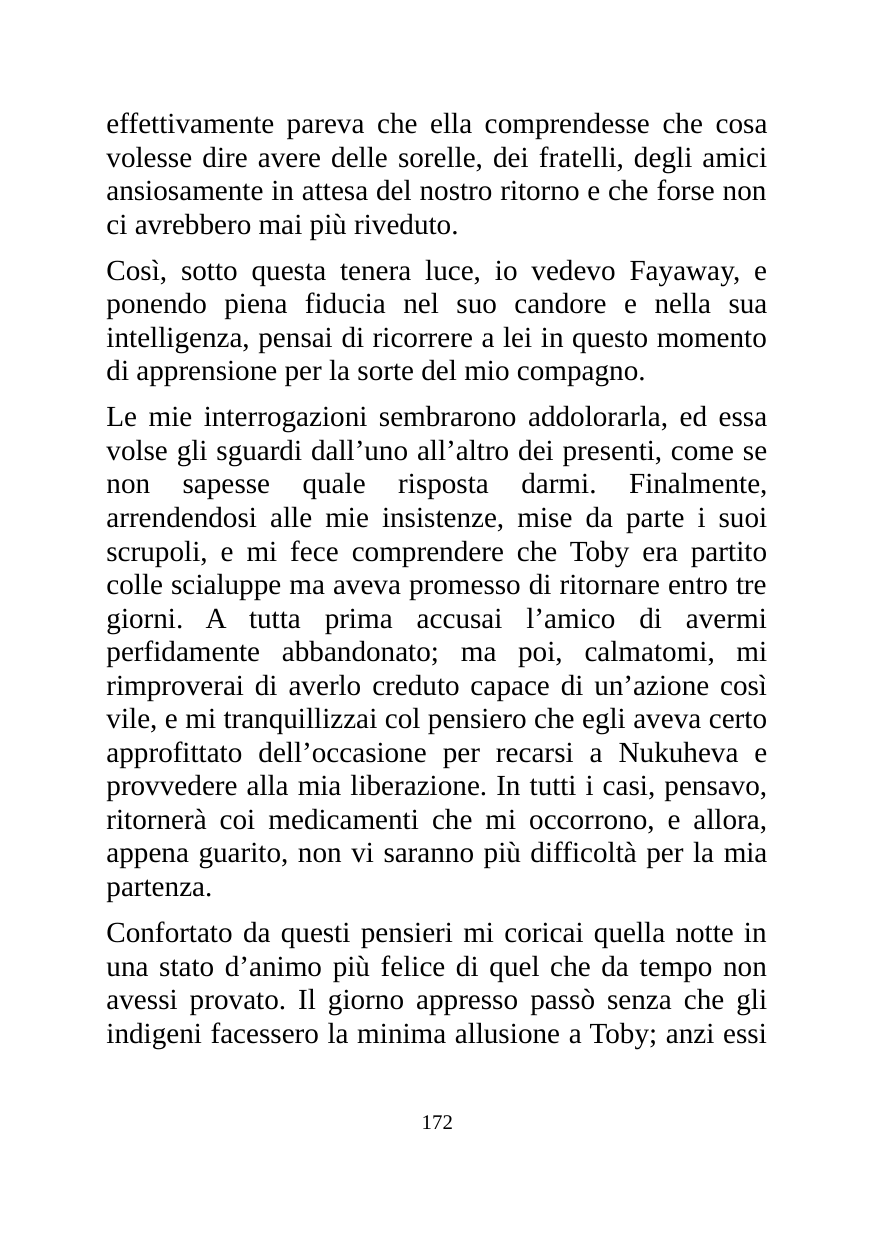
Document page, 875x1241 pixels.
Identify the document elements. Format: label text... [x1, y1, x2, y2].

text effettivamente pareva che ella comprendesse che cosa volesse dire avere delle sorelle, dei fratelli, degli amici ansiosamente in attesa del nostro ritorno e che forse non ci avrebbero mai più riveduto. [106, 106, 768, 240]
text Così, sotto questa tenera luce, io vedevo Fayaway, e ponendo piena fiducia nel suo candore e nella sua intelligenza, pensai di ricorrere a lei in questo momento di apprensione per la sorte del mio compagno. [106, 253, 768, 387]
text Le mie interrogazioni sembrarono addolorarla, ed essa volse gli sguardi dall’uno all’altro dei presenti, come se non sapesse quale risposta darmi. Finalmente, arrendendosi alle mie insistenze, mise da parte i suoi scrupoli, e mi fece comprendere che Toby era partito colle scialuppe ma aveva promesso di ritornare entro tre giorni. A tutta prima accusai l’amico di avermi perfidamente abbandonato; ma poi, calmatomi, mi rimproverai di averlo creduto capace di un’azione così vile, e mi tranquillizzai col pensiero che egli aveva certo approfittato dell’occasione per recarsi a Nukuheva e provvedere alla mia liberazione. In tutti i casi, pensavo, ritornerà coi medicamenti che mi occorrono, e allora, appena guarito, non vi saranno più difficoltà per la mia partenza. [106, 399, 768, 903]
text Confortato da questi pensieri mi coricai quella notte in una stato d’animo più felice di quel che da tempo non avessi provato. Il giorno appresso passò senza che gli indigeni facessero la minima allusione a Toby; anzi essi [106, 915, 768, 1049]
